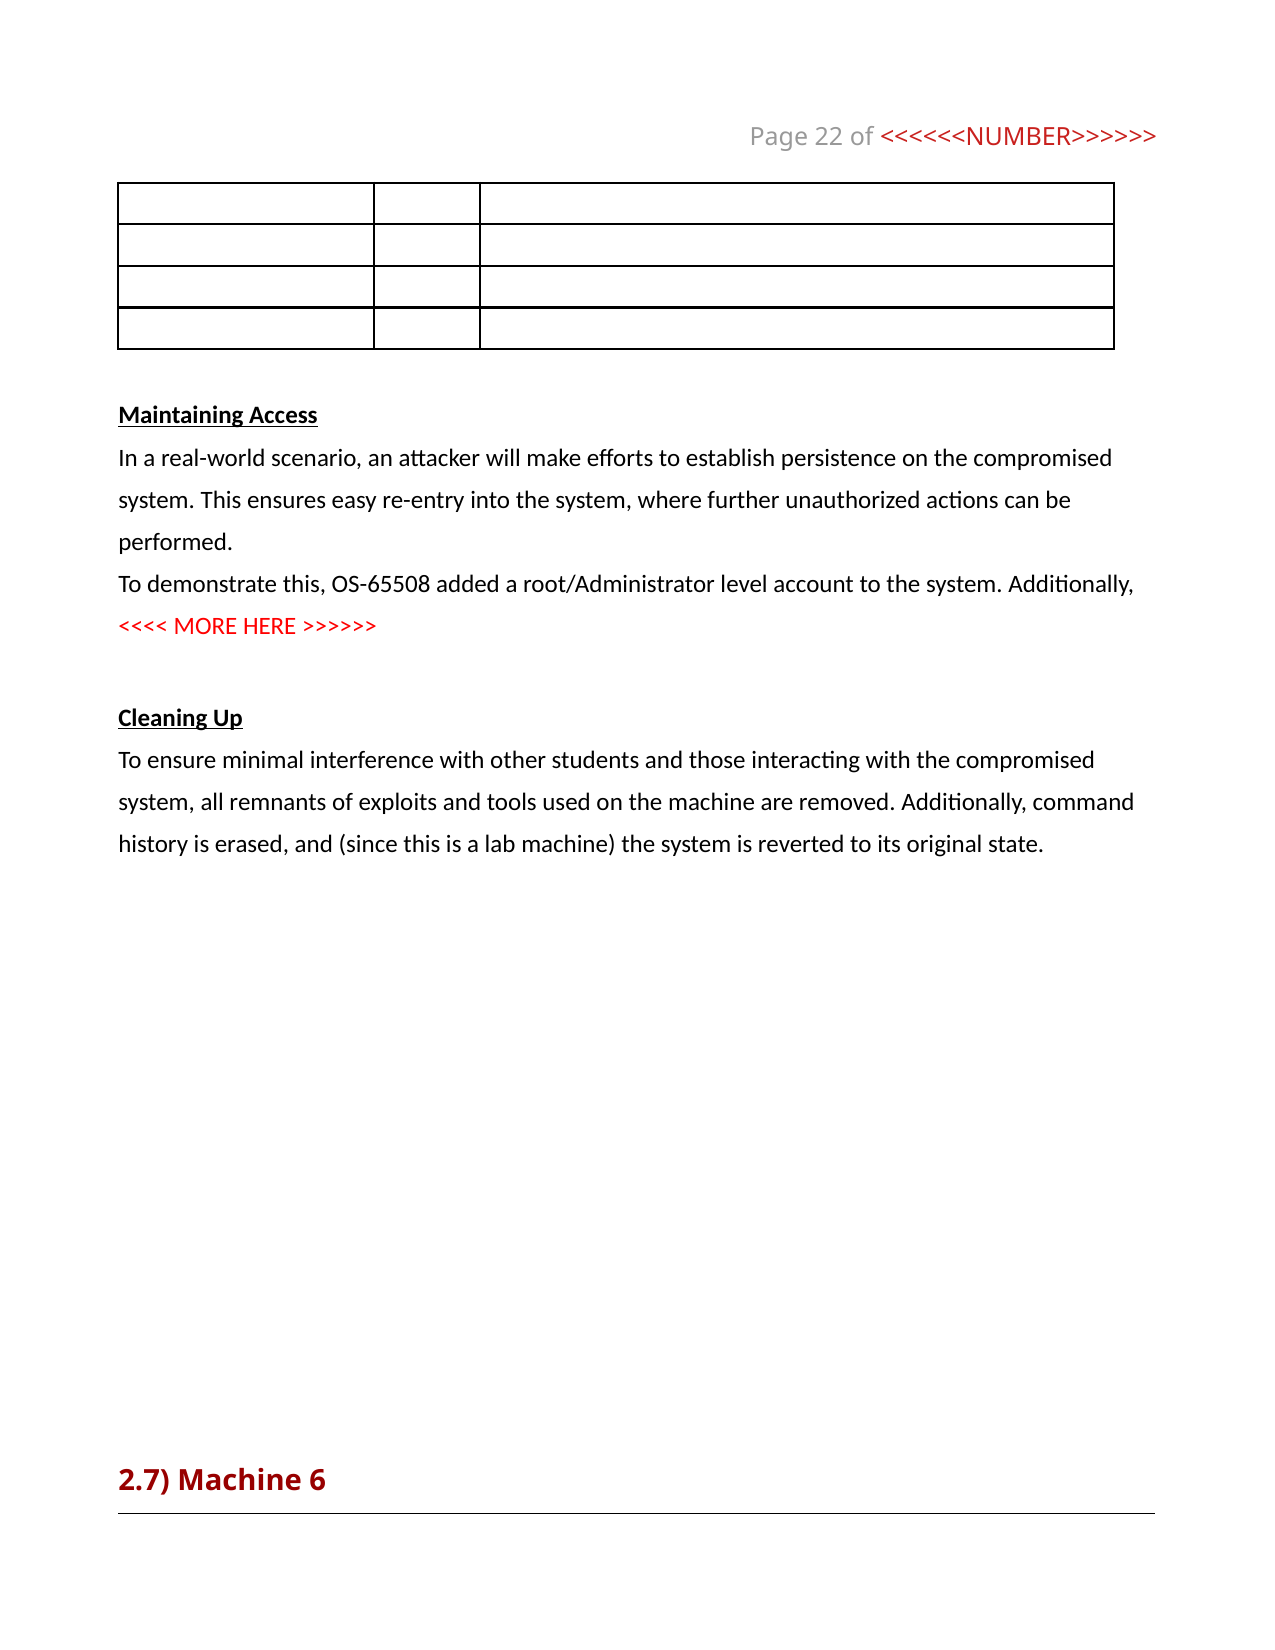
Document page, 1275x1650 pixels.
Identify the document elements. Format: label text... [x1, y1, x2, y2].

table_cell [375, 267, 479, 306]
text Maintaining Access [118, 399, 1157, 430]
table_cell [119, 184, 373, 223]
table_cell [375, 309, 479, 348]
table_cell [481, 184, 1113, 223]
table_cell [119, 309, 373, 348]
text To ensure minimal interference with other students and those interacting with the compromised system, all remnants of exploits and tools used on the machine are removed. Additionally, command history is erased, and (since this is a lab machine) the system is reverted to its original state. [118, 744, 1157, 858]
table_cell [119, 225, 373, 265]
text 2.7) Machine 6 [118, 1459, 1157, 1499]
table_cell [119, 267, 373, 306]
table_cell [481, 267, 1113, 306]
text Cleaning Up [118, 702, 1157, 732]
table_cell [375, 225, 479, 265]
table_cell [481, 225, 1113, 265]
text In a real-world scenario, an attacker will make efforts to establish persistence on the compromised system. This ensures easy re-entry into the system, where further unauthorized actions can be performed. To demonstrate this, OS-65508 added a root/Administrator level account to the system. Additionally, <<<< MORE HERE >>>>>> [118, 442, 1157, 641]
table_cell [481, 309, 1113, 348]
table_cell [375, 184, 479, 223]
